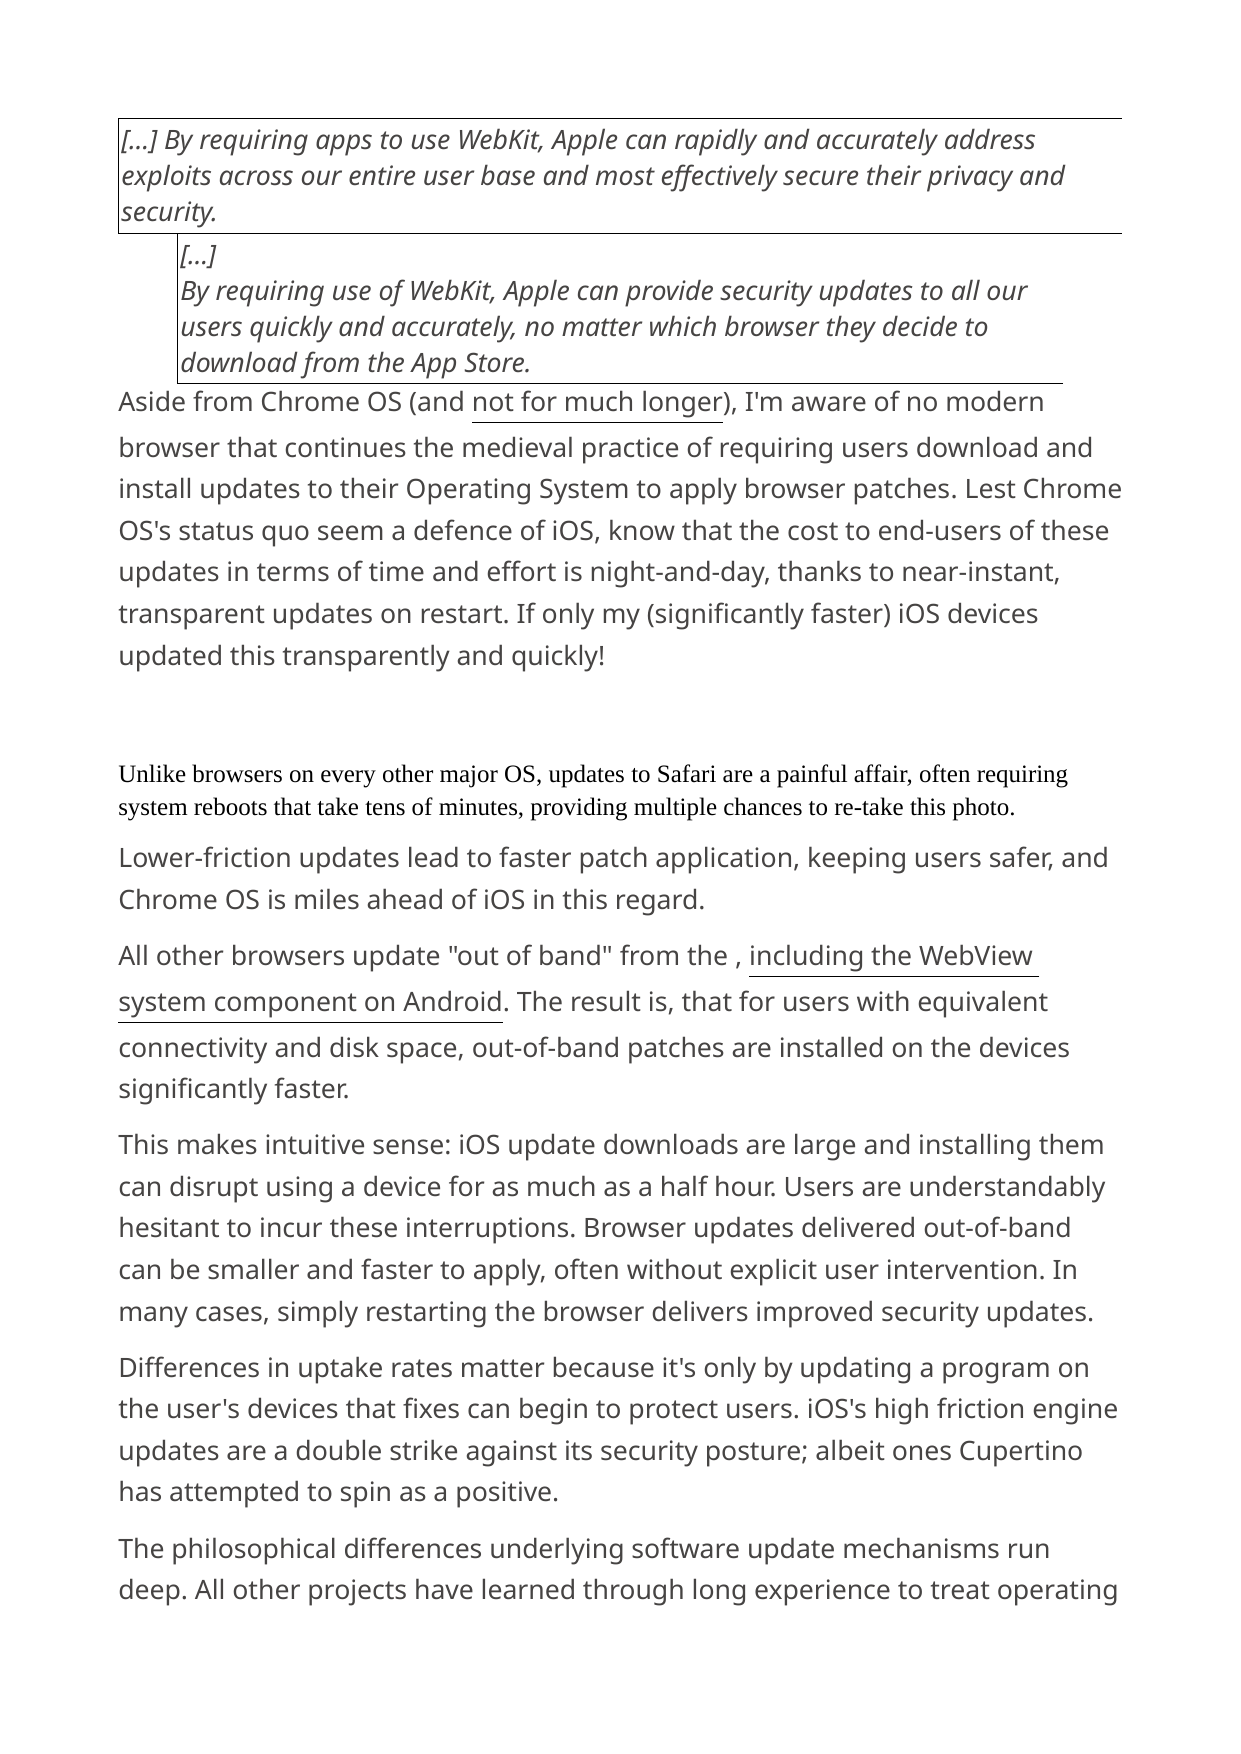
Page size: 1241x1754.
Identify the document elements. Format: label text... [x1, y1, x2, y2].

text All other browsers update "out of band" from the , including the WebView system component on Android. The result is, that for users with equivalent connectivity and disk space, out-of-band patches are installed on the devices significantly faster. [118, 937, 1122, 1106]
text Lower-friction updates lead to faster patch application, keeping users safer, and Chrome OS is miles ahead of iOS in this regard. [118, 839, 1122, 917]
text Differences in uptake rates matter because it's only by updating a program on the user's devices that fixes can begin to protect users. iOS's high friction engine updates are a double strike against its security posture; albeit ones Cupertino has attempted to spin as a positive. [118, 1349, 1122, 1509]
text By requiring use of WebKit, Apple can provide security updates to all our users quickly and accurately, no matter which browser they decide to download from the App Store. [178, 269, 1063, 383]
text [...] [178, 234, 1063, 269]
text This makes intuitive sense: iOS update downloads are large and installing them can disrupt using a device for as much as a half hour. Users are understandably hesitant to incur these interruptions. Browser updates delivered out-of-band can be smaller and faster to apply, often without explicit user intervention. In many cases, simply restarting the browser delivers improved security updates. [118, 1126, 1122, 1329]
text Unlike browsers on every other major OS, updates to Safari are a painful affair, often requiring system reboots that take tens of minutes, providing multiple chances to re-take this photo. [118, 693, 1122, 821]
text [...] By requiring apps to use WebKit, Apple can rapidly and accurately address exploits across our entire user base and most effectively secure their privacy and security. [119, 119, 1122, 233]
text The philosophical differences underlying software update mechanisms run deep. All other projects have learned through long experience to treat operating [118, 1529, 1122, 1607]
text Aside from Chrome OS (and not for much longer), I'm aware of no modern browser that continues the medieval practice of requiring users download and install updates to their Operating System to apply browser patches. Lest Chrome OS's status quo seem a defence of iOS, know that the cost to end-users of these updates in terms of time and effort is night-and-day, thanks to near-instant, transparent updates on restart. If only my (significantly faster) iOS devices updated this transparently and quickly! [118, 383, 1122, 673]
